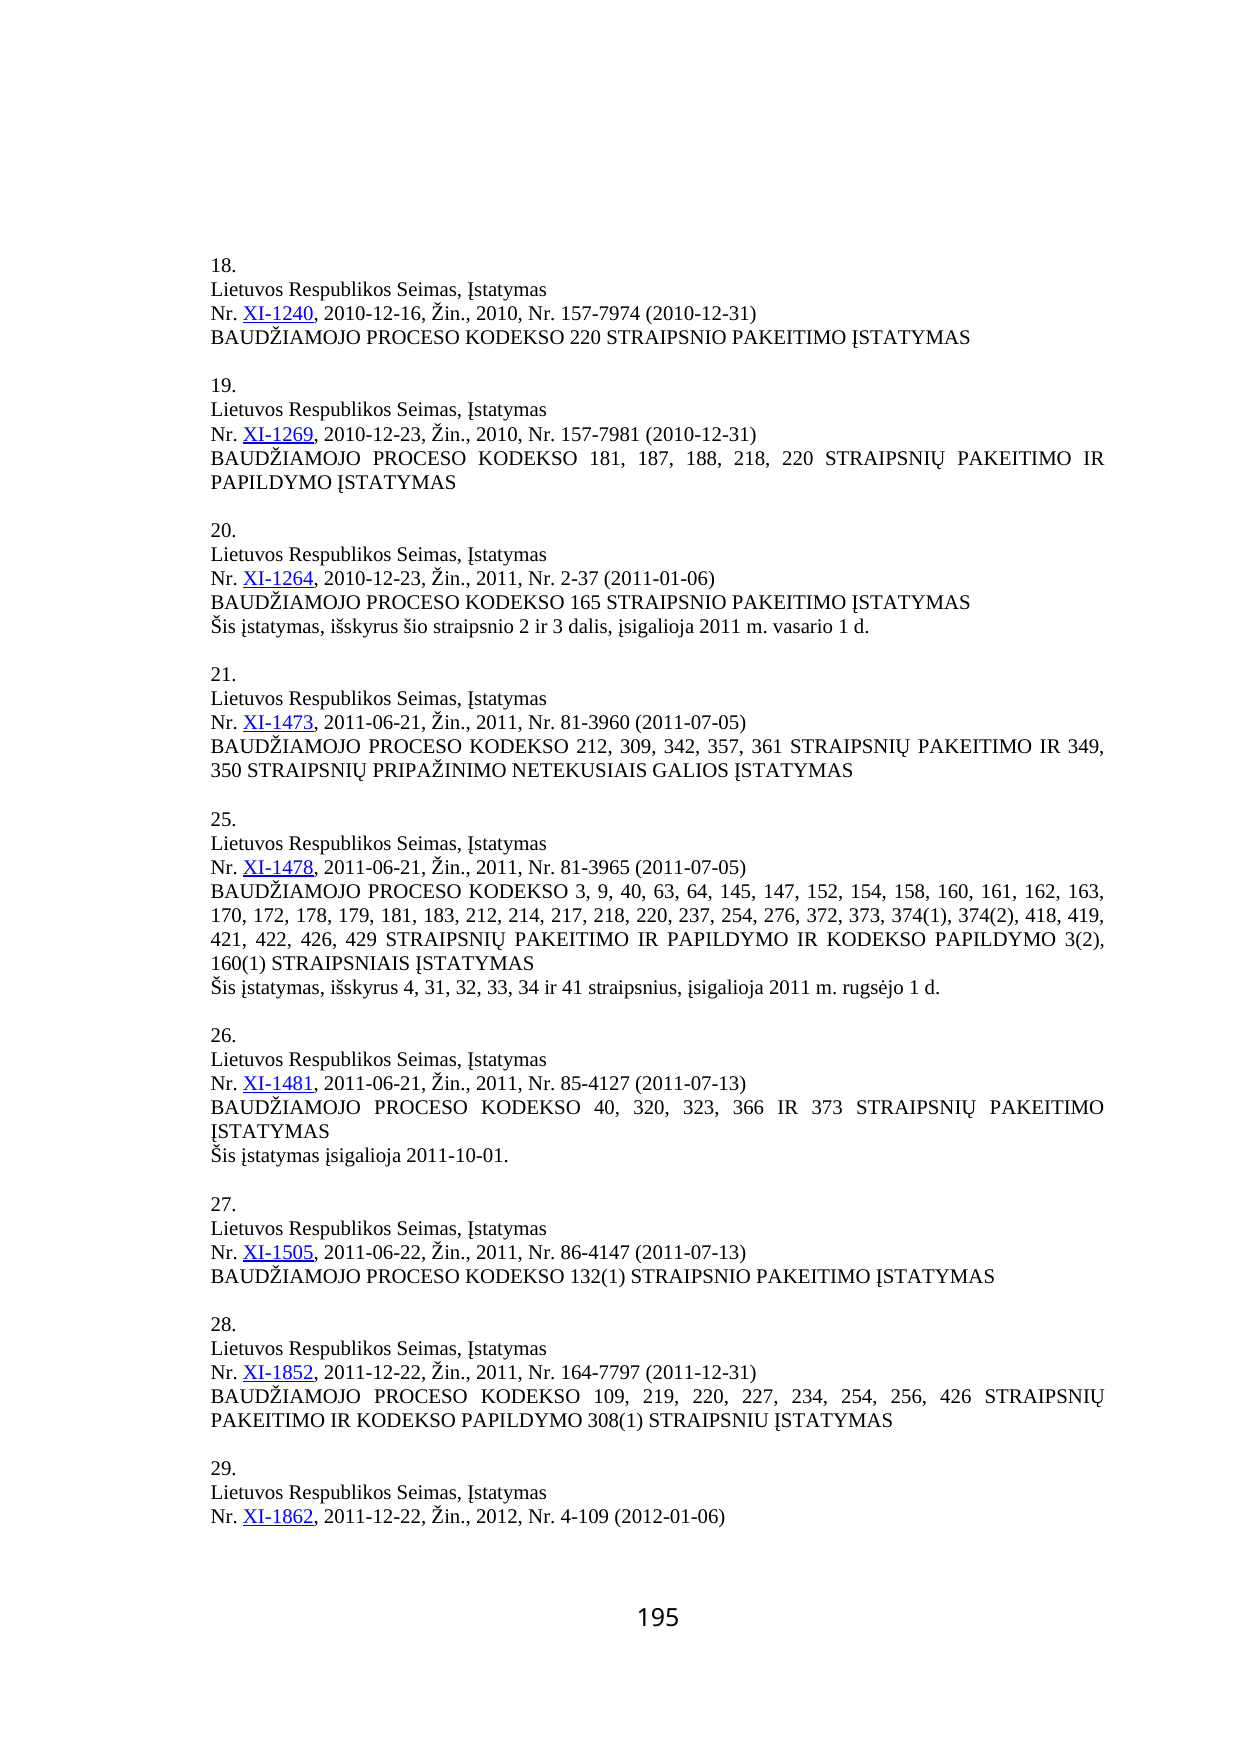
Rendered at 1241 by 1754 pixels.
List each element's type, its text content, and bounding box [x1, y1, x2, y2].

text Nr. XI-1505, 2011-06-22, Žin., 2011, Nr. 86-4147 (2011-07-13) [210, 1239, 1105, 1264]
text Lietuvos Respublikos Seimas, Įstatymas [210, 1480, 1105, 1504]
text Nr. XI-1852, 2011-12-22, Žin., 2011, Nr. 164-7797 (2011-12-31) [210, 1360, 1105, 1384]
text Nr. XI-1264, 2010-12-23, Žin., 2011, Nr. 2-37 (2011-01-06) [210, 566, 1105, 590]
text BAUDŽIAMOJO PROCESO KODEKSO 109, 219, 220, 227, 234, 254, 256, 426 STRAIPSNIŲ PAKEITIMO IR KODEKSO PAPILDYMO 308(1) STRAIPSNIU ĮSTATYMAS [210, 1384, 1105, 1432]
text Šis įstatymas, išskyrus 4, 31, 32, 33, 34 ir 41 straipsnius, įsigalioja 2011 m. rugsėjo 1 d. [210, 975, 1105, 999]
text 26. [210, 1023, 1105, 1047]
text Lietuvos Respublikos Seimas, Įstatymas [210, 397, 1105, 421]
text BAUDŽIAMOJO PROCESO KODEKSO 40, 320, 323, 366 IR 373 STRAIPSNIŲ PAKEITIMO ĮSTATYMAS [210, 1095, 1105, 1143]
text Nr. XI-1473, 2011-06-21, Žin., 2011, Nr. 81-3960 (2011-07-05) [210, 710, 1105, 734]
text 21. [210, 662, 1105, 686]
text Lietuvos Respublikos Seimas, Įstatymas [210, 831, 1105, 854]
text Lietuvos Respublikos Seimas, Įstatymas [210, 686, 1105, 710]
text BAUDŽIAMOJO PROCESO KODEKSO 220 STRAIPSNIO PAKEITIMO ĮSTATYMAS [210, 325, 1105, 349]
text 25. [210, 806, 1105, 831]
text Lietuvos Respublikos Seimas, Įstatymas [210, 542, 1105, 566]
text Nr. XI-1269, 2010-12-23, Žin., 2010, Nr. 157-7981 (2010-12-31) [210, 421, 1105, 446]
text Šis įstatymas, išskyrus šio straipsnio 2 ir 3 dalis, įsigalioja 2011 m. vasario 1 d. [210, 614, 1105, 638]
text BAUDŽIAMOJO PROCESO KODEKSO 212, 309, 342, 357, 361 STRAIPSNIŲ PAKEITIMO IR 349, 350 STRAIPSNIŲ PRIPAŽINIMO NETEKUSIAIS GALIOS ĮSTATYMAS [210, 734, 1105, 782]
text 28. [210, 1312, 1105, 1336]
text Nr. XI-1481, 2011-06-21, Žin., 2011, Nr. 85-4127 (2011-07-13) [210, 1071, 1105, 1095]
text Lietuvos Respublikos Seimas, Įstatymas [210, 1216, 1105, 1239]
text Nr. XI-1862, 2011-12-22, Žin., 2012, Nr. 4-109 (2012-01-06) [210, 1504, 1105, 1528]
text 19. [210, 373, 1105, 397]
text Nr. XI-1478, 2011-06-21, Žin., 2011, Nr. 81-3965 (2011-07-05) [210, 854, 1105, 879]
text 20. [210, 518, 1105, 542]
text 27. [210, 1191, 1105, 1216]
text 18. [210, 253, 1105, 277]
text Lietuvos Respublikos Seimas, Įstatymas [210, 277, 1105, 301]
text Lietuvos Respublikos Seimas, Įstatymas [210, 1336, 1105, 1360]
text BAUDŽIAMOJO PROCESO KODEKSO 181, 187, 188, 218, 220 STRAIPSNIŲ PAKEITIMO IR PAPILDYMO ĮSTATYMAS [210, 446, 1105, 494]
text Lietuvos Respublikos Seimas, Įstatymas [210, 1047, 1105, 1071]
text BAUDŽIAMOJO PROCESO KODEKSO 132(1) STRAIPSNIO PAKEITIMO ĮSTATYMAS [210, 1264, 1105, 1288]
text Nr. XI-1240, 2010-12-16, Žin., 2010, Nr. 157-7974 (2010-12-31) [210, 301, 1105, 325]
text 29. [210, 1456, 1105, 1480]
text Šis įstatymas įsigalioja 2011-10-01. [210, 1143, 1105, 1167]
text BAUDŽIAMOJO PROCESO KODEKSO 3, 9, 40, 63, 64, 145, 147, 152, 154, 158, 160, 161, 162, 163, 170, 172, 178, 179, 181, 183, 212, 214, 217, 218, 220, 237, 254, 276, 372, 373, 374(1), 374(2), 418, 419, 421, 422, 426, 429 STRAIPSNIŲ PAKEITIMO IR PAPILDYMO IR KODEKSO PAPILDYMO 3(2), 160(1) STRAIPSNIAIS ĮSTATYMAS [210, 879, 1105, 975]
text BAUDŽIAMOJO PROCESO KODEKSO 165 STRAIPSNIO PAKEITIMO ĮSTATYMAS [210, 590, 1105, 614]
